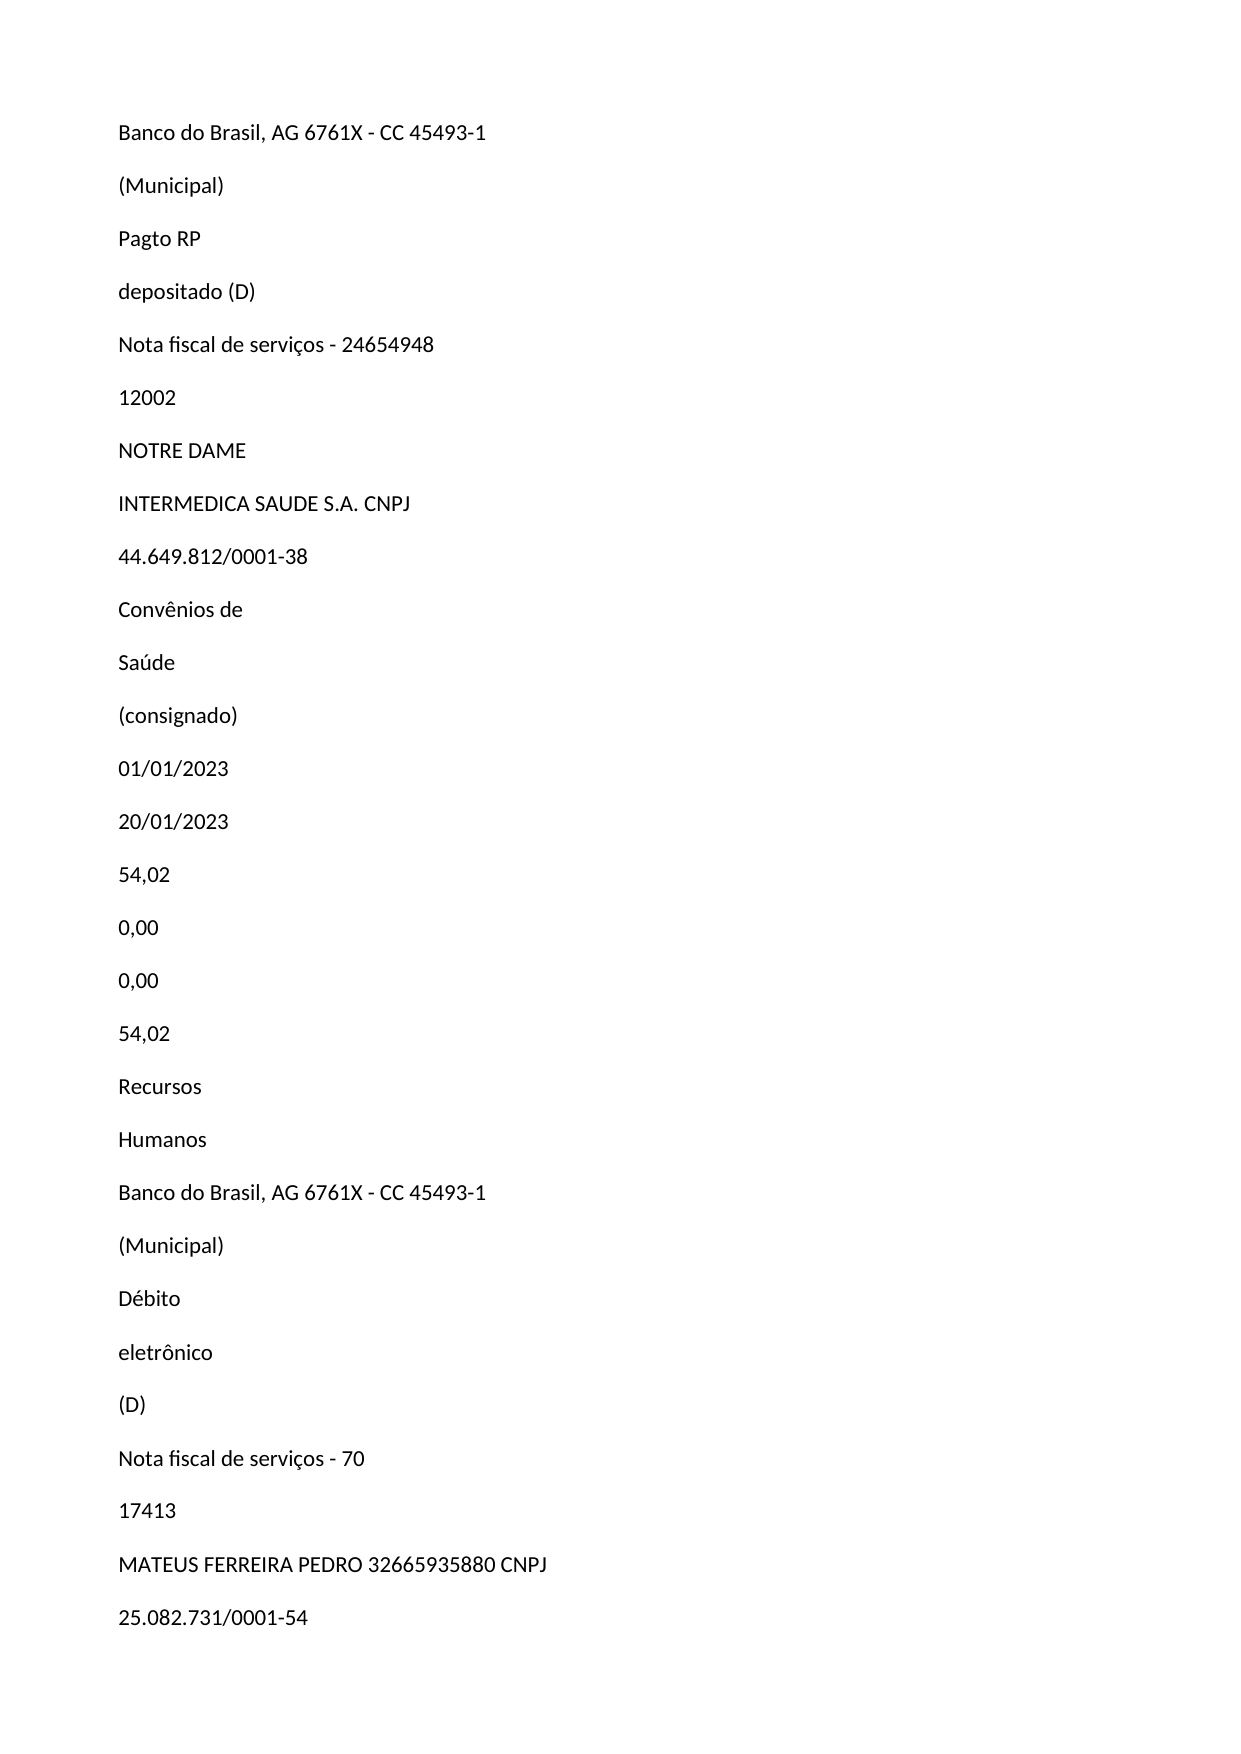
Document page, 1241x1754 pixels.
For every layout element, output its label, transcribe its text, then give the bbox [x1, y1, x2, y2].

text Nota fiscal de serviços - 24654948 [118, 330, 1122, 358]
text Banco do Brasil, AG 6761X - CC 45493-1 [118, 1178, 1122, 1207]
text 44.649.812/0001-38 [118, 542, 1122, 570]
text 01/01/2023 [118, 754, 1122, 782]
text 54,02 [118, 1019, 1122, 1047]
text Recursos [118, 1072, 1122, 1101]
text 20/01/2023 [118, 807, 1122, 835]
text depositado (D) [118, 277, 1122, 305]
text Nota fiscal de serviços - 70 [118, 1444, 1122, 1472]
text (D) [118, 1391, 1122, 1419]
text Débito [118, 1284, 1122, 1313]
text 17413 [118, 1497, 1122, 1525]
text Convênios de [118, 595, 1122, 623]
text (Municipal) [118, 171, 1122, 199]
text INTERMEDICA SAUDE S.A. CNPJ [118, 489, 1122, 517]
text 25.082.731/0001-54 [118, 1603, 1122, 1631]
text 0,00 [118, 966, 1122, 994]
text (consignado) [118, 701, 1122, 729]
text NOTRE DAME [118, 436, 1122, 464]
text (Municipal) [118, 1232, 1122, 1259]
text Banco do Brasil, AG 6761X - CC 45493-1 [118, 118, 1122, 146]
text 0,00 [118, 913, 1122, 941]
text eletrônico [118, 1338, 1122, 1366]
text Saúde [118, 648, 1122, 676]
text 54,02 [118, 860, 1122, 888]
text Humanos [118, 1126, 1122, 1153]
text MATEUS FERREIRA PEDRO 32665935880 CNPJ [118, 1550, 1122, 1578]
text 12002 [118, 383, 1122, 411]
text Pagto RP [118, 224, 1122, 252]
